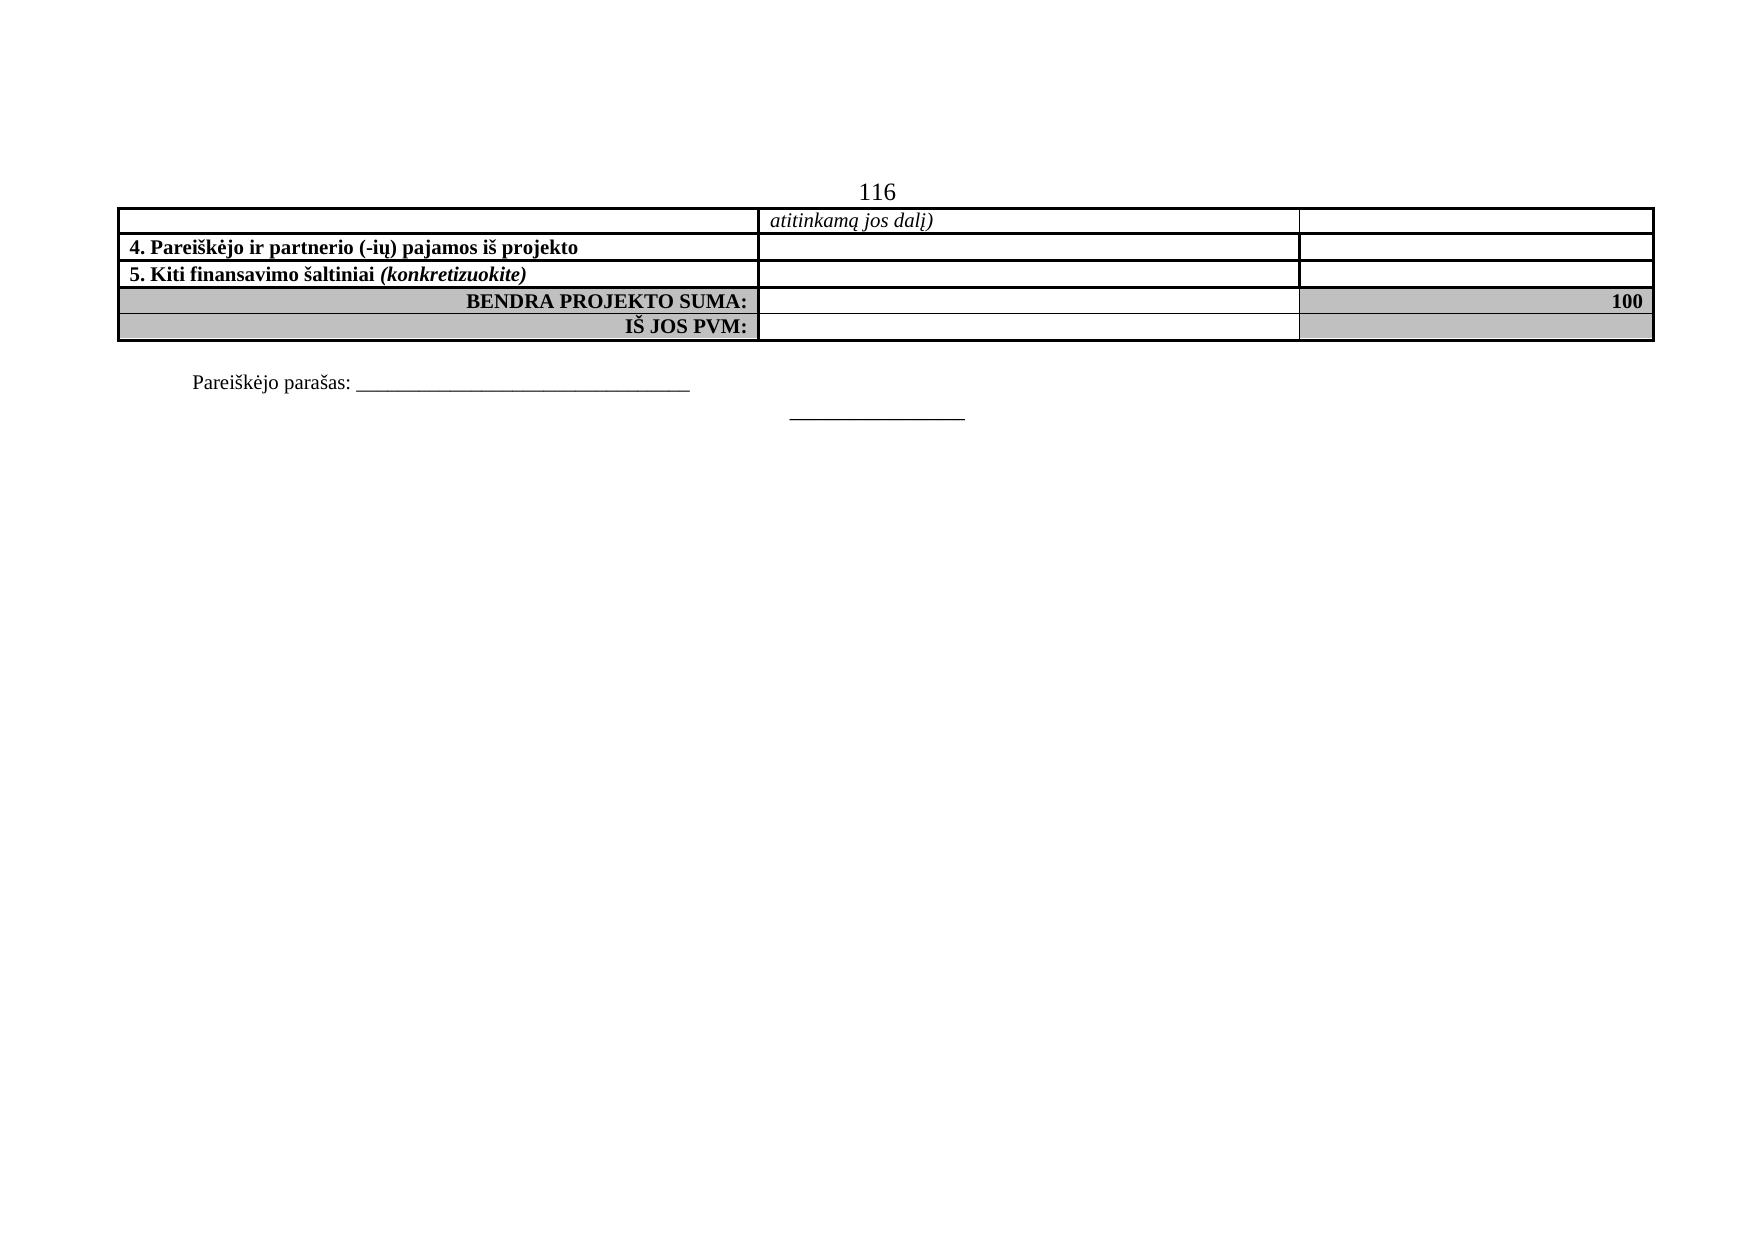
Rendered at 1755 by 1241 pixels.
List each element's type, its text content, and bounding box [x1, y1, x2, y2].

table_cell atitinkamą jos dalį) [760, 210, 1299, 232]
table_cell [120, 210, 757, 232]
table_cell [1300, 314, 1652, 338]
table_cell [760, 262, 1298, 286]
table_cell [1301, 262, 1652, 286]
table_cell [1301, 235, 1652, 259]
text ______________ [118, 394, 1636, 423]
table_cell BENDRA PROJEKTO SUMA: [120, 289, 757, 313]
table_cell [1300, 210, 1652, 232]
table_cell 5. Kiti finansavimo šaltiniai (konkretizuokite) [120, 262, 757, 286]
text Pareiškėjo parašas: ________________________________ [118, 370, 1636, 394]
table_cell 4. Pareiškėjo ir partnerio (-ių) pajamos iš projekto [120, 235, 757, 259]
table_cell [760, 314, 1299, 338]
table_cell [760, 289, 1299, 313]
table_cell IŠ JOS PVM: [120, 314, 757, 338]
table_cell 100 [1300, 289, 1652, 313]
table_cell [760, 235, 1298, 259]
